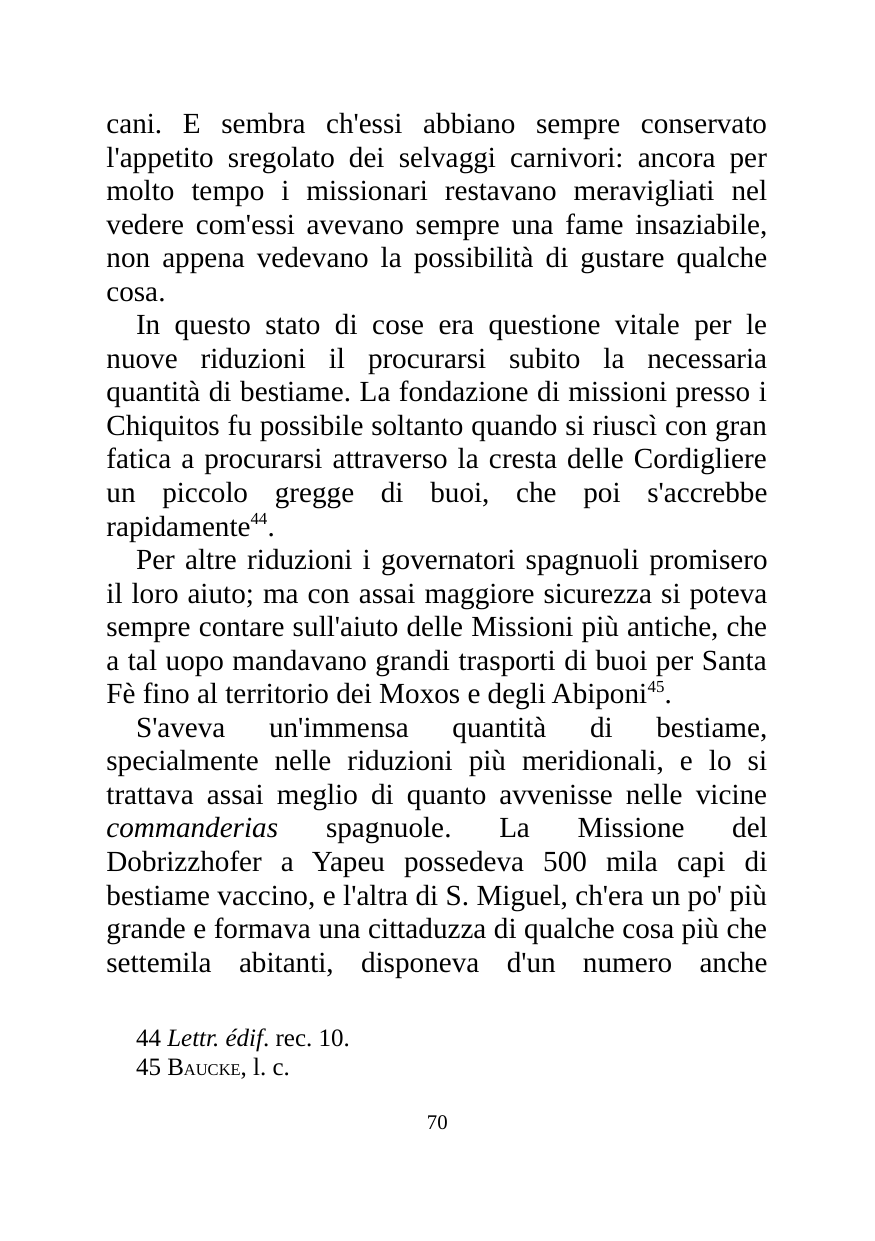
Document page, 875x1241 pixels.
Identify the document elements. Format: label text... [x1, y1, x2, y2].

text cani. E sembra ch'essi abbiano sempre conservato l'appetito sregolato dei selvaggi carnivori: ancora per molto tempo i missionari restavano meravigliati nel vedere com'essi avevano sempre una fame insaziabile, non appena vedevano la possibilità di gustare qualche cosa. [106, 106, 768, 307]
text Baucke, l. c. [106, 1052, 768, 1080]
text In questo stato di cose era questione vitale per le nuove riduzioni il procurarsi subito la necessaria quantità di bestiame. La fondazione di missioni presso i Chiquitos fu possibile soltanto quando si riuscì con gran fatica a procurarsi attraverso la cresta delle Cordigliere un piccolo gregge di buoi, che poi s'accrebbe rapidamente. [106, 307, 768, 542]
text S'aveva un'immensa quantità di bestiame, specialmente nelle riduzioni più meridionali, e lo si trattava assai meglio di quanto avvenisse nelle vicine commanderias spagnuole. La Missione del Dobrizzhofer a Yapeu possedeva 500 mila capi di bestiame vaccino, e l'altra di S. Miguel, ch'era un po' più grande e formava una cittaduzza di qualche cosa più che settemila abitanti, disponeva d'un numero anche [106, 710, 768, 978]
text Lettr. édif. rec. 10. [106, 1023, 768, 1052]
text Per altre riduzioni i governatori spagnuoli promisero il loro aiuto; ma con assai maggiore sicurezza si poteva sempre contare sull'aiuto delle Missioni più antiche, che a tal uopo mandavano grandi trasporti di buoi per Santa Fè fino al territorio dei Moxos e degli Abiponi. [106, 542, 768, 710]
